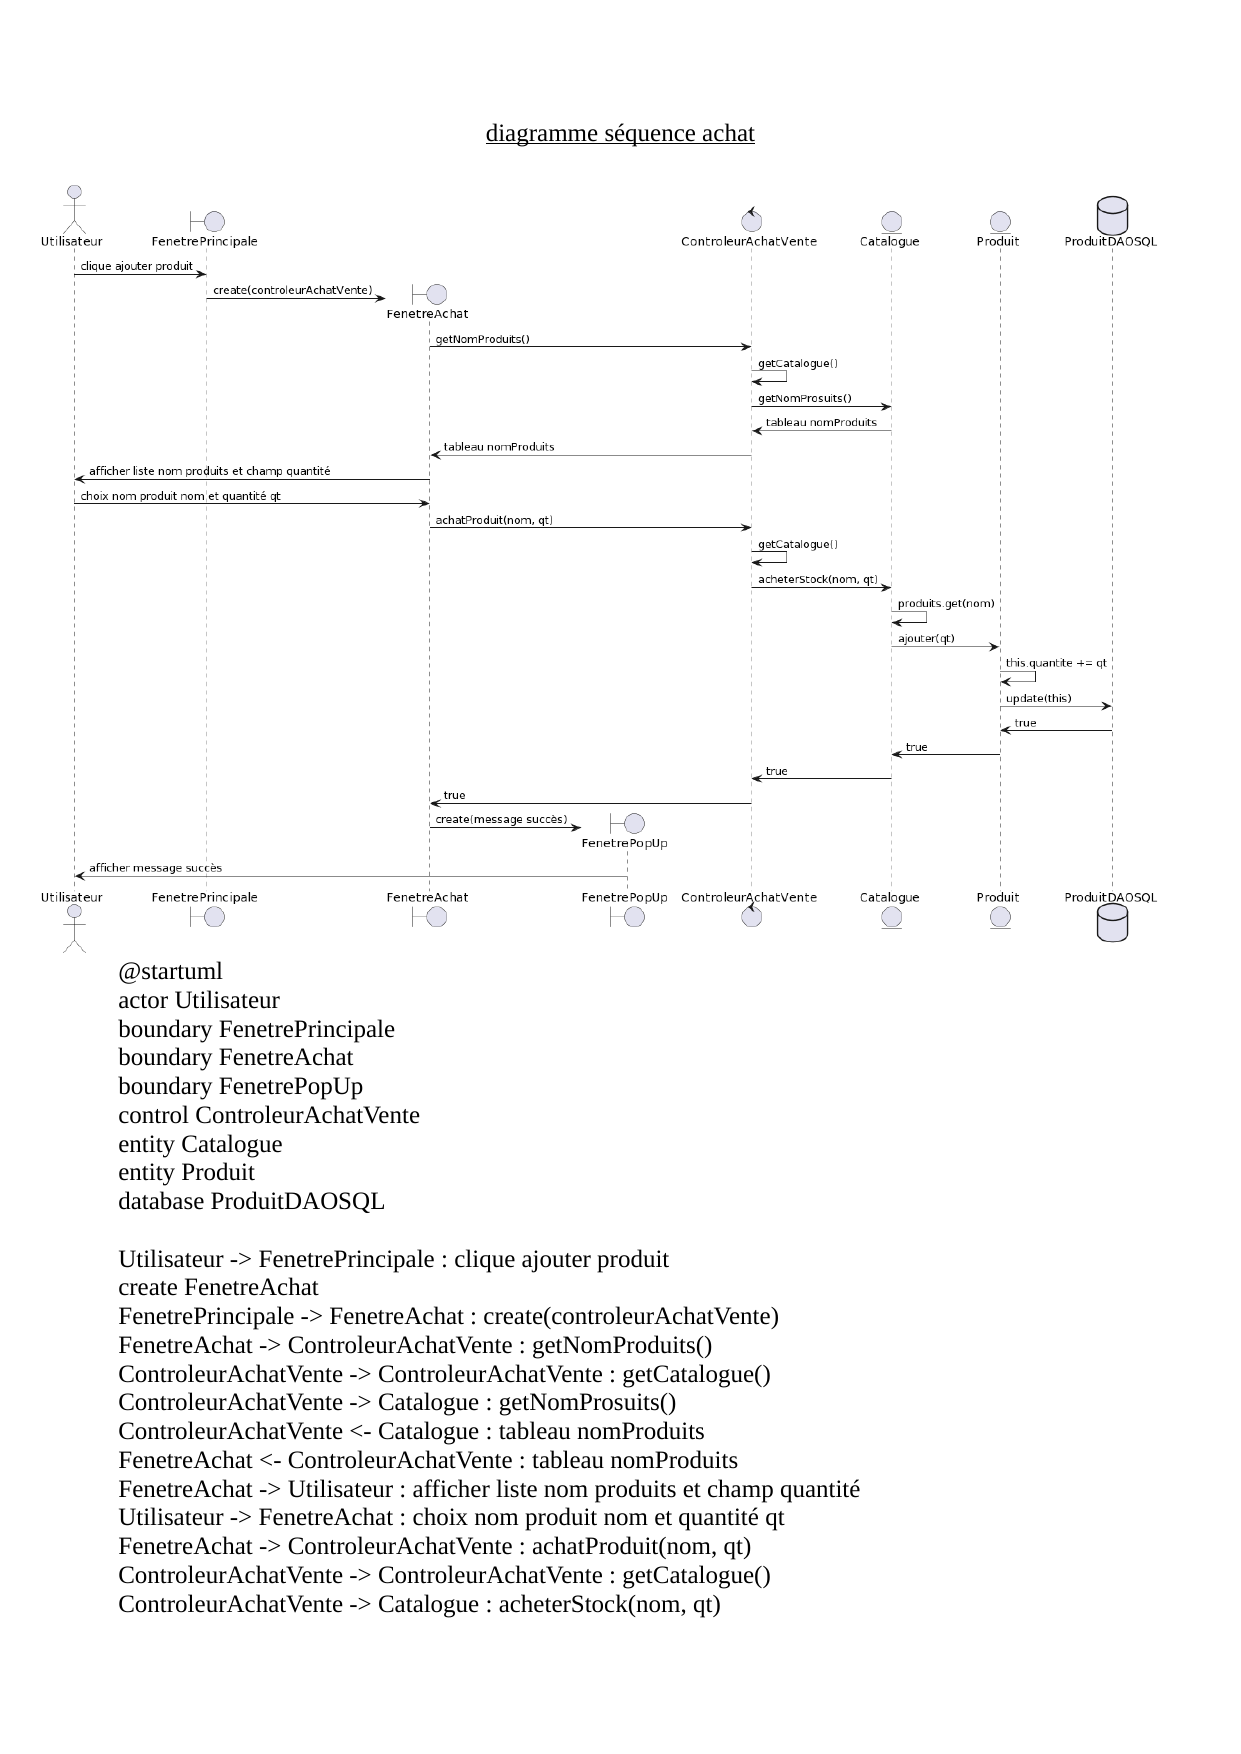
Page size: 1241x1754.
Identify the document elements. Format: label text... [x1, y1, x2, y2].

text FenetreAchat -> ControleurAchatVente : getNomProduits() [118, 1330, 1122, 1359]
text boundary FenetreAchat [118, 1042, 1122, 1071]
text ControleurAchatVente <- Catalogue : tableau nomProduits [118, 1416, 1122, 1445]
text boundary FenetrePrincipale [118, 1014, 1122, 1042]
text ControleurAchatVente -> Catalogue : acheterStock(nom, qt) [118, 1589, 1122, 1617]
text actor Utilisateur [118, 985, 1122, 1014]
text ControleurAchatVente -> ControleurAchatVente : getCatalogue() [118, 1359, 1122, 1387]
text ControleurAchatVente -> Catalogue : getNomProsuits() [118, 1387, 1122, 1416]
text FenetrePrincipale -> FenetreAchat : create(controleurAchatVente) [118, 1301, 1122, 1330]
text FenetreAchat -> ControleurAchatVente : achatProduit(nom, qt) [118, 1531, 1122, 1560]
text boundary FenetrePopUp [118, 1071, 1122, 1100]
text database ProduitDAOSQL [118, 1186, 1122, 1215]
text create FenetreAchat [118, 1272, 1122, 1301]
text ControleurAchatVente -> ControleurAchatVente : getCatalogue() [118, 1560, 1122, 1589]
text [118, 176, 1122, 180]
text Utilisateur -> FenetrePrincipale : clique ajouter produit [118, 1244, 1122, 1272]
text @startuml [118, 957, 1122, 985]
text entity Catalogue [118, 1129, 1122, 1157]
text control ControleurAchatVente [118, 1100, 1122, 1129]
picture [37, 180, 1160, 957]
text diagramme séquence achat [118, 118, 1122, 147]
text FenetreAchat -> Utilisateur : afficher liste nom produits et champ quantité [118, 1474, 1122, 1502]
text Utilisateur -> FenetreAchat : choix nom produit nom et quantité qt [118, 1502, 1122, 1531]
text entity Produit [118, 1157, 1122, 1186]
text FenetreAchat <- ControleurAchatVente : tableau nomProduits [118, 1445, 1122, 1474]
